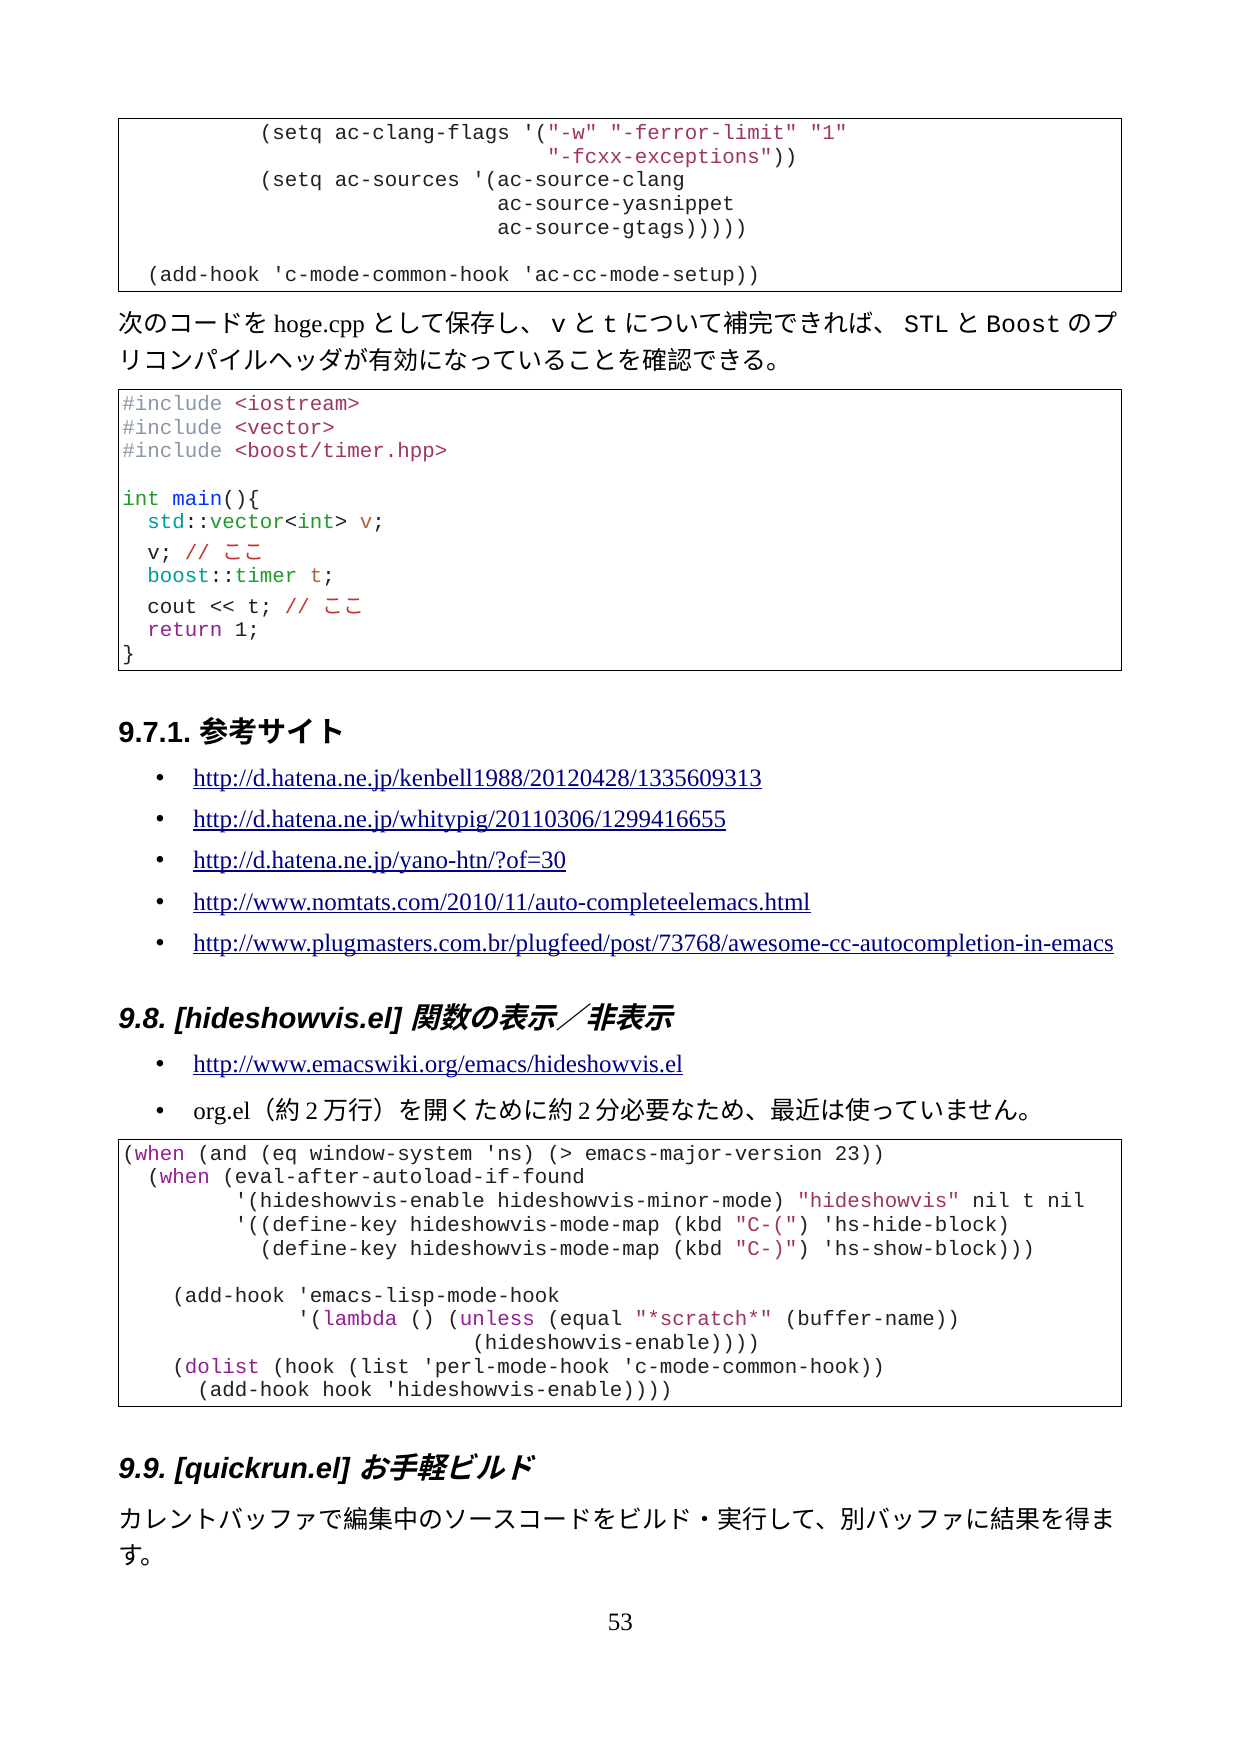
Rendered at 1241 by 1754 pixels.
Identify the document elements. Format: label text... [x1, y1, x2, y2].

text '(hideshowvis-enable hideshowvis-minor-mode) "hideshowvis" nil t nil [119, 1186, 1121, 1210]
list http://www.plugmasters.com.br/plugfeed/post/73768/awesome-cc-autocompletion-in-emacs [156, 928, 1122, 957]
text '(lambda () (unless (equal "*scratch*" (buffer-name)) [119, 1304, 1121, 1328]
text return 1; [119, 616, 1121, 639]
text 次のコードを hoge.cpp として保存し、 v と t について補完できれば、 STL と Boost のプリコンパイルヘッダが有効になっていることを確認できる。 [118, 304, 1122, 377]
text #include <boost/timer.hpp> [119, 436, 1121, 460]
text } [119, 639, 1121, 670]
text cout << t; // ここ [119, 585, 1121, 616]
text (dolist (hook (list 'perl-mode-hook 'c-mode-common-hook)) [119, 1352, 1121, 1375]
text boost::timer t; [119, 561, 1121, 585]
text カレントバッファで編集中のソースコードをビルド・実行して、別バッファに結果を得ます。 [118, 1499, 1122, 1572]
text (when (and (eq window-system 'ns) (> emacs-major-version 23)) [119, 1140, 1121, 1163]
list org.el（約2万行）を開くために約2分必要なため、最近は使っていません。 [156, 1090, 1122, 1126]
text "-fcxx-exceptions")) [119, 142, 1121, 165]
text (define-key hideshowvis-mode-map (kbd "C-)") 'hs-show-block))) [119, 1233, 1121, 1257]
text (add-hook 'emacs-lisp-mode-hook [119, 1281, 1121, 1304]
text ac-source-gtags))))) [119, 213, 1121, 236]
list http://www.nomtats.com/2010/11/auto-completeelemacs.html [156, 887, 1122, 915]
text (setq ac-sources '(ac-source-clang [119, 165, 1121, 189]
subtitle [quickrun.el] お手軽ビルド [118, 1444, 1122, 1487]
text v; // ここ [119, 531, 1121, 561]
subtitle 参考サイト [118, 708, 1122, 750]
text #include <iostream> [119, 390, 1121, 413]
list http://d.hatena.ne.jp/whitypig/20110306/1299416655 [156, 804, 1122, 833]
text (add-hook hook 'hideshowvis-enable)))) [119, 1375, 1121, 1406]
list http://www.emacswiki.org/emacs/hideshowvis.el [156, 1049, 1122, 1078]
text '((define-key hideshowvis-mode-map (kbd "C-(") 'hs-hide-block) [119, 1210, 1121, 1233]
list http://d.hatena.ne.jp/yano-htn/?of=30 [156, 845, 1122, 874]
text (when (eval-after-autoload-if-found [119, 1163, 1121, 1186]
text (add-hook 'c-mode-common-hook 'ac-cc-mode-setup)) [119, 260, 1121, 291]
subtitle [hideshowvis.el] 関数の表示／非表示 [118, 994, 1122, 1036]
text int main(){ [119, 484, 1121, 507]
text std::vector<int> v; [119, 507, 1121, 531]
text #include <vector> [119, 413, 1121, 436]
text ac-source-yasnippet [119, 189, 1121, 213]
text (hideshowvis-enable)))) [119, 1328, 1121, 1352]
list http://d.hatena.ne.jp/kenbell1988/20120428/1335609313 [156, 763, 1122, 792]
text (setq ac-clang-flags '("-w" "-ferror-limit" "1" [119, 119, 1121, 142]
